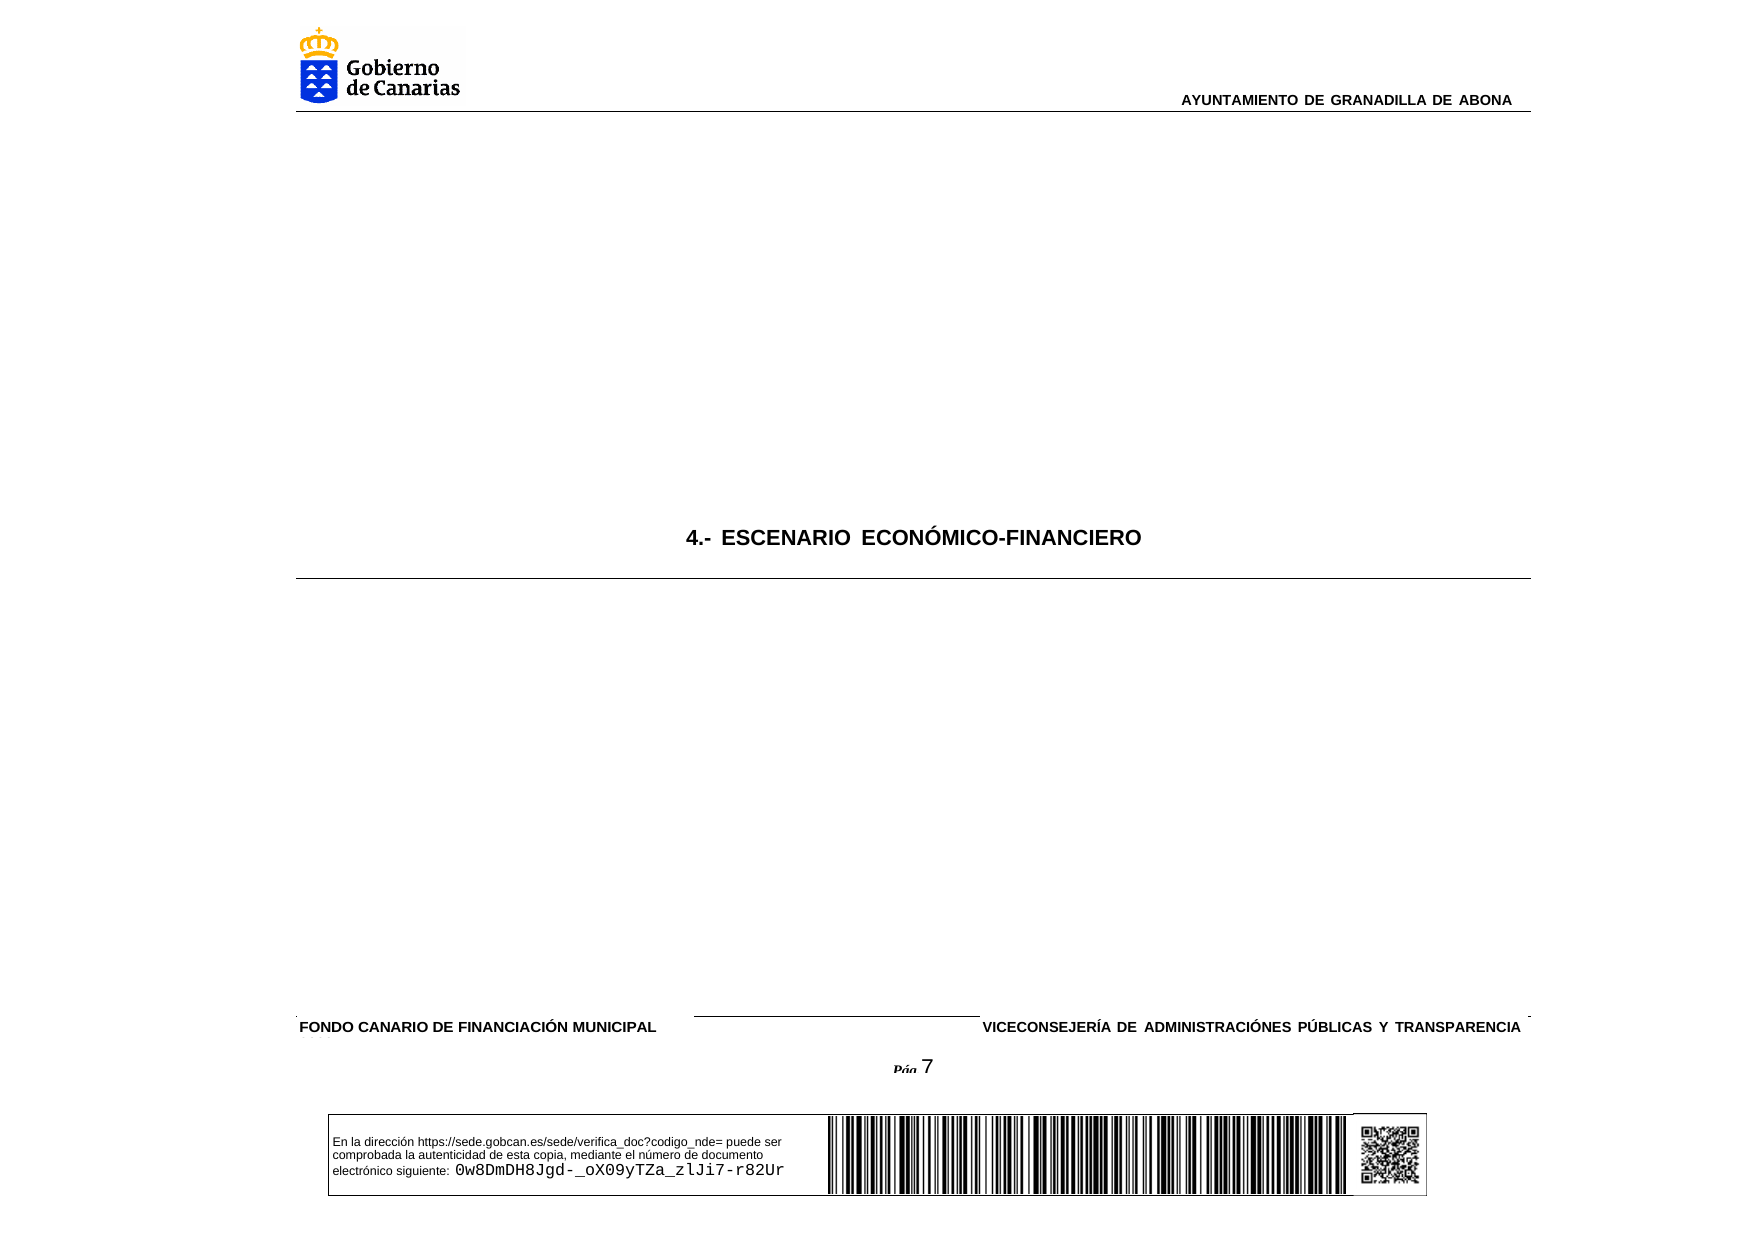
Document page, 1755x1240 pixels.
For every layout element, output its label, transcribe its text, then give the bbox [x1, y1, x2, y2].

subtitle 4.- ESCENARIO ECONÓMICO-FINANCIERO [539, 525, 1288, 550]
